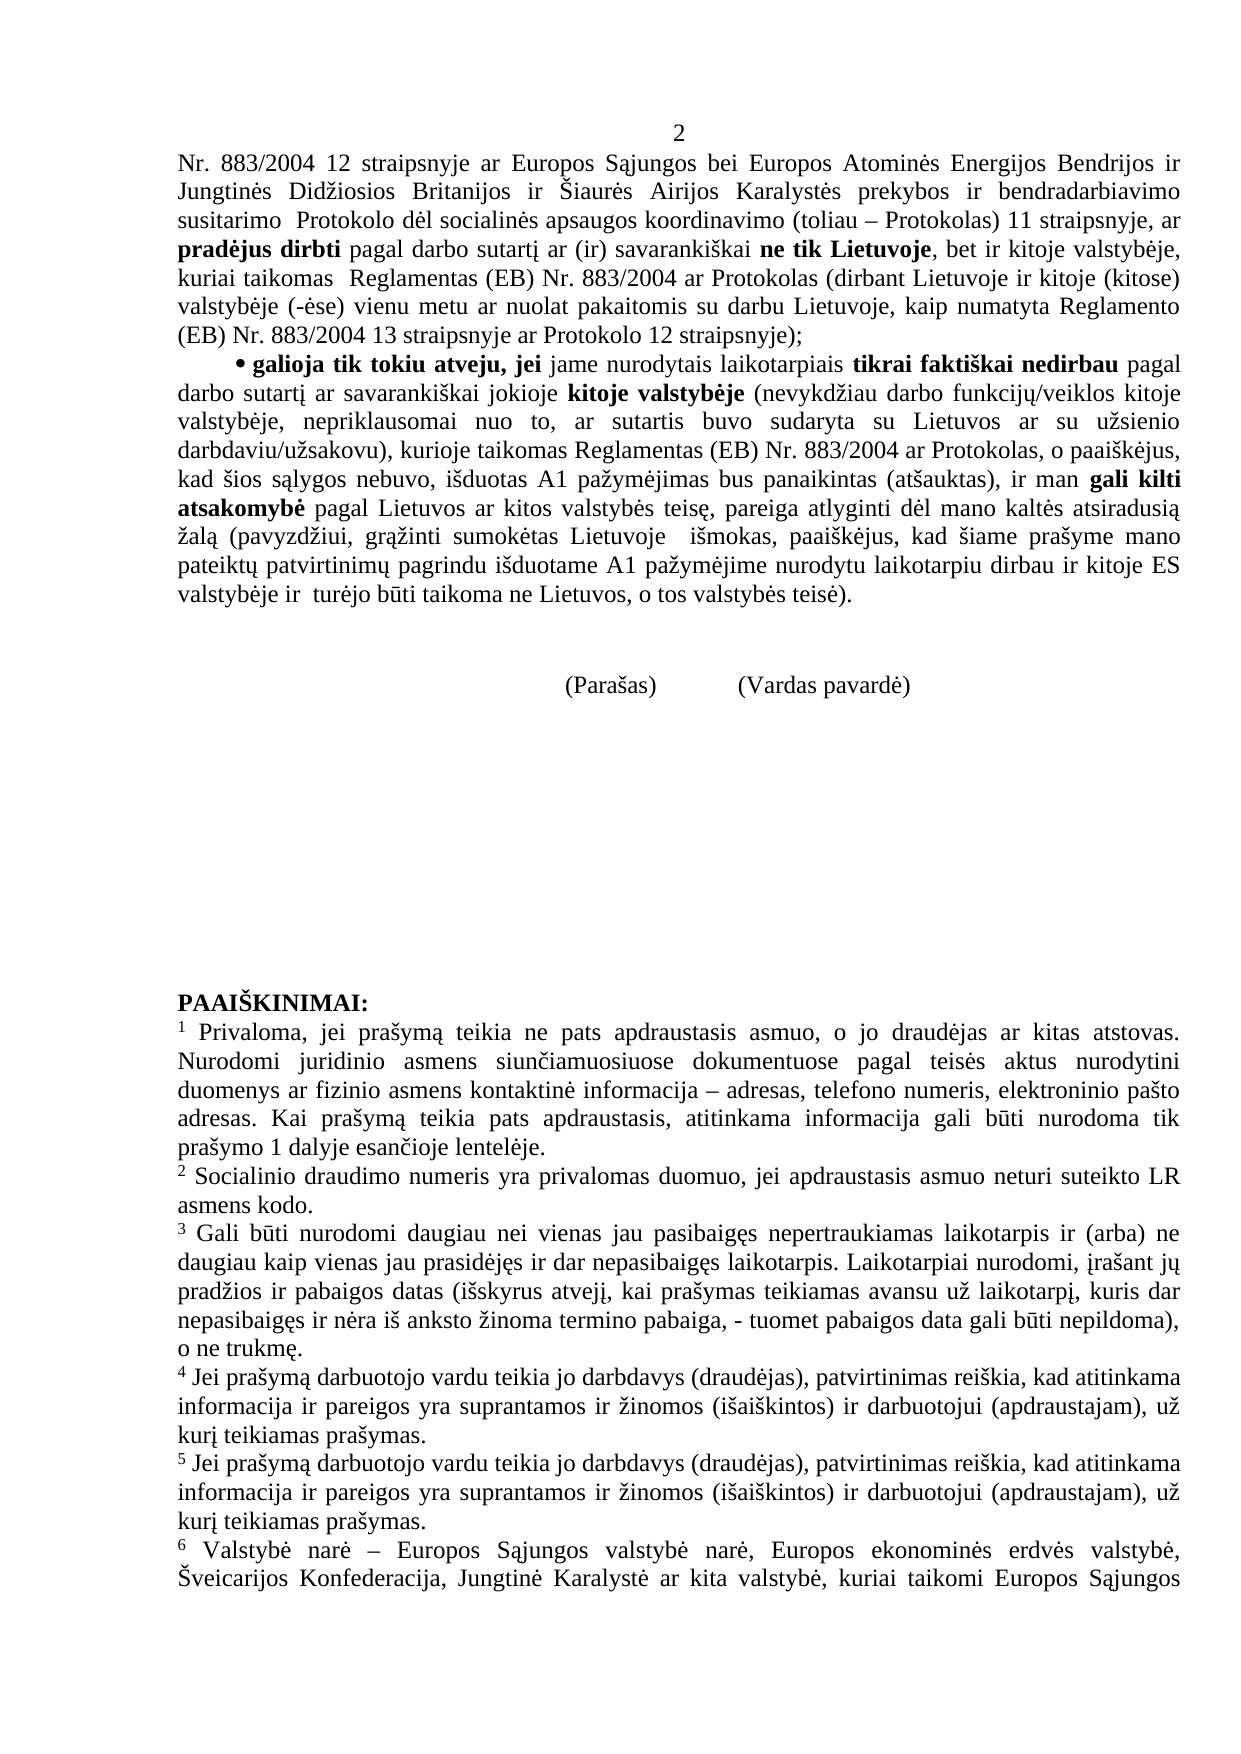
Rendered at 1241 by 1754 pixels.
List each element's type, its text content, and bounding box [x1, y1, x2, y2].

text 6 Valstybė narė – Europos Sąjungos valstybė narė, Europos ekonominės erdvės valstybė, Šveicarijos Konfederacija, Jungtinė Karalystė ar kita valstybė, kuriai taikomi Europos Sąjungos [177, 1535, 1181, 1592]
text 1 Privaloma, jei prašymą teikia ne pats apdraustasis asmuo, o jo draudėjas ar kitas atstovas. Nurodomi juridinio asmens siunčiamuosiuose dokumentuose pagal teisės aktus nurodytini duomenys ar fizinio asmens kontaktinė informacija – adresas, telefono numeris, elektroninio pašto adresas. Kai prašymą teikia pats apdraustasis, atitinkama informacija gali būti nurodoma tik prašymo 1 dalyje esančioje lentelėje. [177, 1017, 1181, 1161]
text  galioja tik tokiu atveju, jei jame nurodytais laikotarpiais tikrai faktiškai nedirbau pagal darbo sutartį ar savarankiškai jokioje kitoje valstybėje (nevykdžiau darbo funkcijų/veiklos kitoje valstybėje, nepriklausomai nuo to, ar sutartis buvo sudaryta su Lietuvos ar su užsienio darbdaviu/užsakovu), kurioje taikomas Reglamentas (EB) Nr. 883/2004 ar Protokolas, o paaiškėjus, kad šios sąlygos nebuvo, išduotas A1 pažymėjimas bus panaikintas (atšauktas), ir man gali kilti atsakomybė pagal Lietuvos ar kitos valstybės teisę, pareiga atlyginti dėl mano kaltės atsiradusią žalą (pavyzdžiui, grąžinti sumokėtas Lietuvoje išmokas, paaiškėjus, kad šiame prašyme mano pateiktų patvirtinimų pagrindu išduotame A1 pažymėjime nurodytu laikotarpiu dirbau ir kitoje ES valstybėje ir turėjo būti taikoma ne Lietuvos, o tos valstybės teisė). [177, 349, 1181, 608]
text 3 Gali būti nurodomi daugiau nei vienas jau pasibaigęs nepertraukiamas laikotarpis ir (arba) ne daugiau kaip vienas jau prasidėjęs ir dar nepasibaigęs laikotarpis. Laikotarpiai nurodomi, įrašant jų pradžios ir pabaigos datas (išskyrus atvejį, kai prašymas teikiamas avansu už laikotarpį, kuris dar nepasibaigęs ir nėra iš anksto žinoma termino pabaiga, - tuomet pabaigos data gali būti nepildoma), o ne trukmę. [177, 1218, 1181, 1362]
text 2 Socialinio draudimo numeris yra privalomas duomuo, jei apdraustasis asmuo neturi suteikto LR asmens kodo. [177, 1161, 1181, 1218]
text 5 Jei prašymą darbuotojo vardu teikia jo darbdavys (draudėjas), patvirtinimas reiškia, kad atitinkama informacija ir pareigos yra suprantamos ir žinomos (išaiškintos) ir darbuotojui (apdraustajam), už kurį teikiamas prašymas. [177, 1448, 1181, 1535]
text (Parašas) (Vardas pavardė) [177, 670, 1196, 699]
text 4 Jei prašymą darbuotojo vardu teikia jo darbdavys (draudėjas), patvirtinimas reiškia, kad atitinkama informacija ir pareigos yra suprantamos ir žinomos (išaiškintos) ir darbuotojui (apdraustajam), už kurį teikiamas prašymas. [177, 1362, 1181, 1448]
text Nr. 883/2004 12 straipsnyje ar Europos Sąjungos bei Europos Atominės Energijos Bendrijos ir Jungtinės Didžiosios Britanijos ir Šiaurės Airijos Karalystės prekybos ir bendradarbiavimo susitarimo Protokolo dėl socialinės apsaugos koordinavimo (toliau – Protokolas) 11 straipsnyje, ar pradėjus dirbti pagal darbo sutartį ar (ir) savarankiškai ne tik Lietuvoje, bet ir kitoje valstybėje, kuriai taikomas Reglamentas (EB) Nr. 883/2004 ar Protokolas (dirbant Lietuvoje ir kitoje (kitose) valstybėje (-ėse) vienu metu ar nuolat pakaitomis su darbu Lietuvoje, kaip numatyta Reglamento (EB) Nr. 883/2004 13 straipsnyje ar Protokolo 12 straipsnyje); [177, 148, 1181, 349]
text Paaiškinimai: [177, 988, 1181, 1017]
